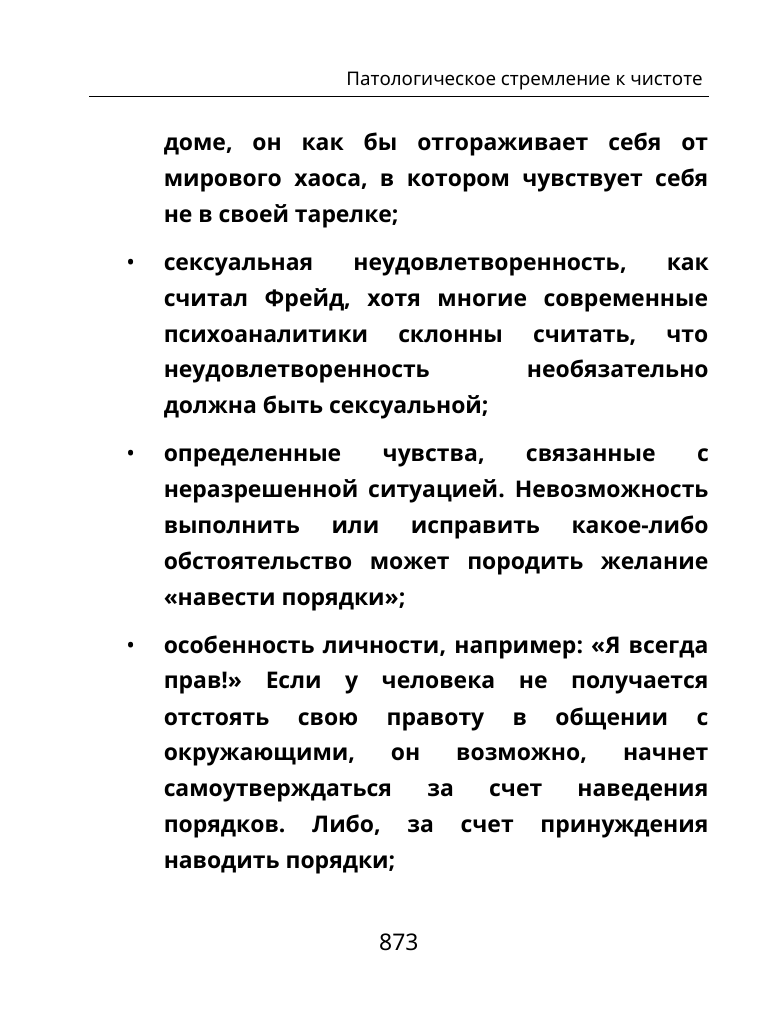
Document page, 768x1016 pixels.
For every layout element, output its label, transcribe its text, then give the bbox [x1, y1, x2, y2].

list особенность личности, например: «Я всегда прав!» Если у человека не получается отстоять свою правоту в общении с окружающими, он возможно, начнет самоутверждаться за счет наведения порядков. Либо, за счет принуждения наводить порядки; [126, 628, 709, 875]
list сексуальная неудовлетворенность, как считал Фрейд, хотя многие современные психоаналитики склонны считать, что неудовлетворенность необязательно должна быть сексуальной; [126, 246, 709, 421]
list определенные чувства, связанные с неразрешенной ситуацией. Невозможность выполнить или исправить какое-либо обстоятельство может породить желание «навести порядки»; [126, 437, 709, 612]
list доме, он как бы отгораживает себя от мирового хаоса, в котором чувствует себя не в своей тарелке; [126, 126, 709, 229]
